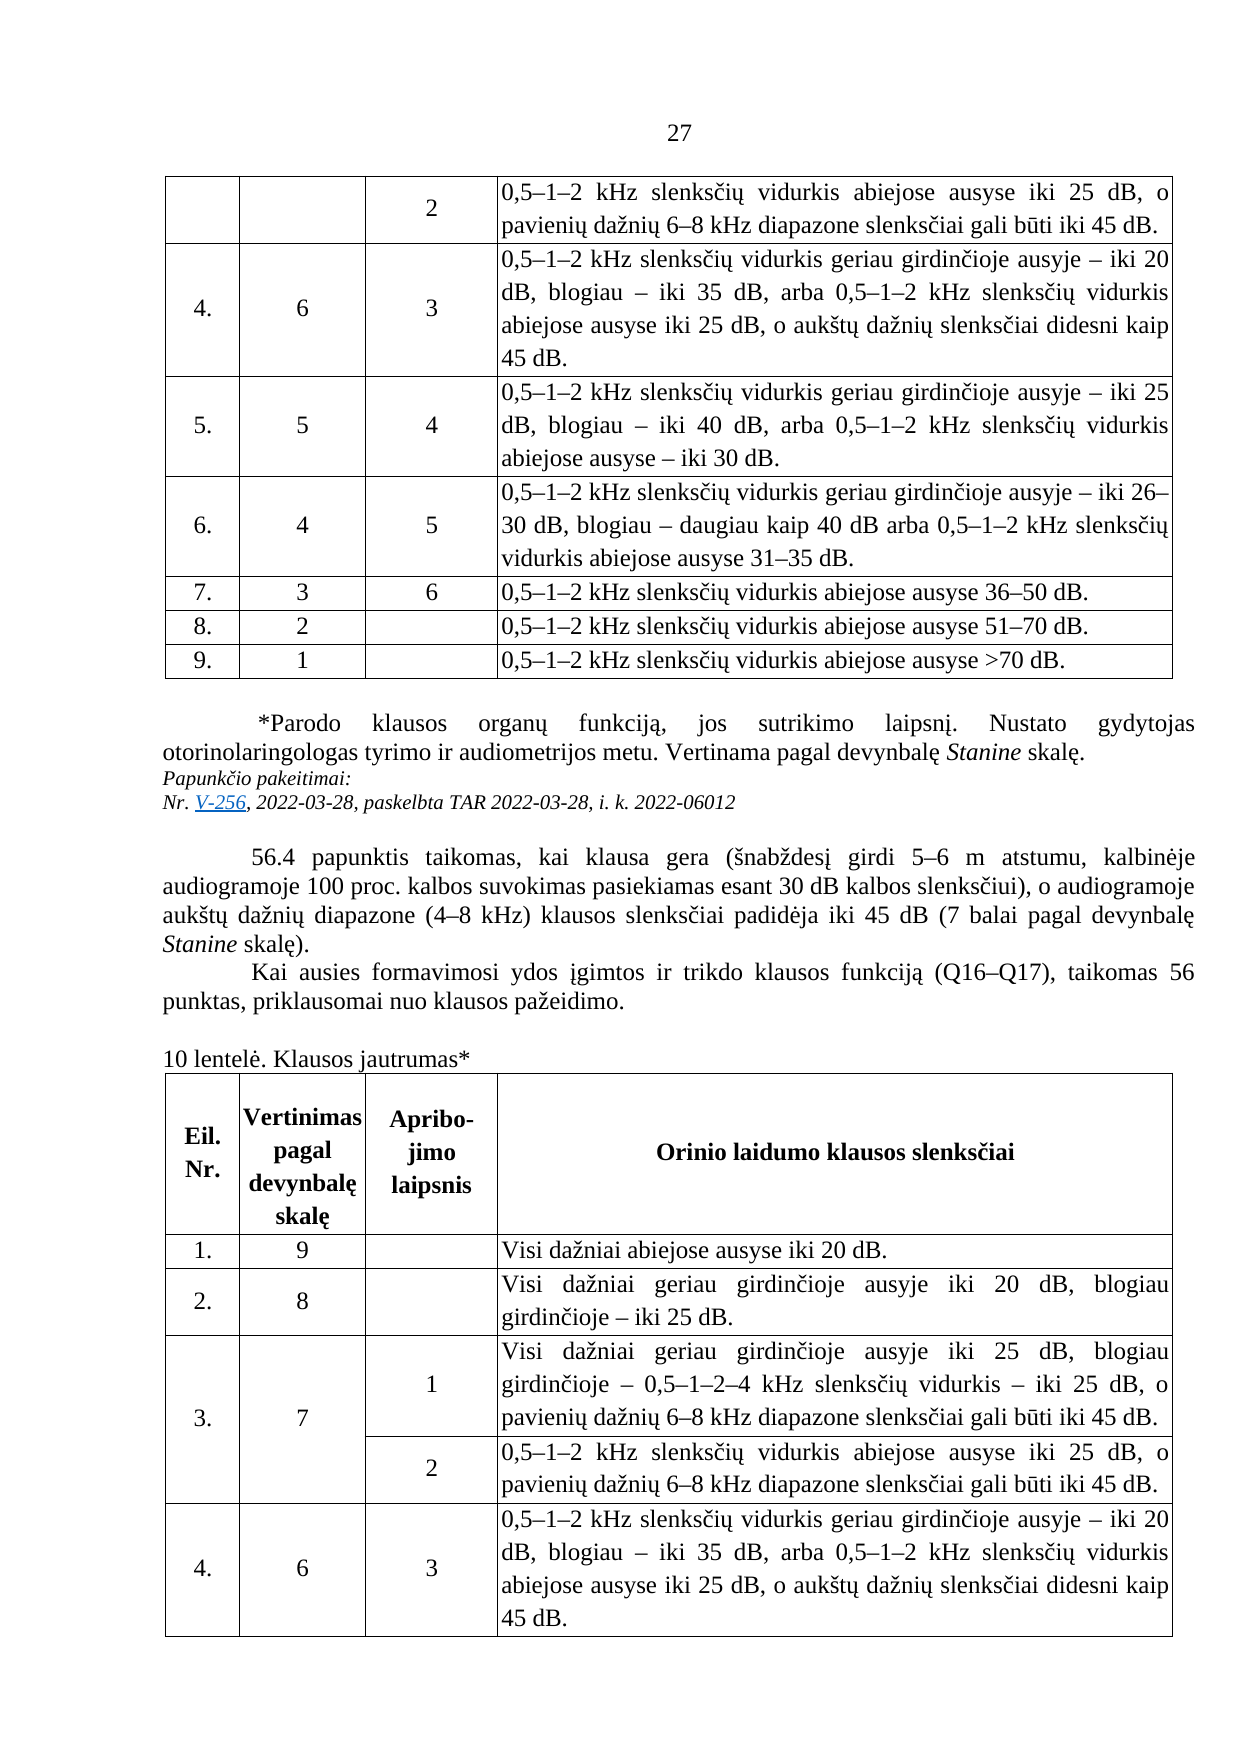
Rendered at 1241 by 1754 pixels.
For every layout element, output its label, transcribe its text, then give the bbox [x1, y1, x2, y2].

text 56.4 papunktis taikomas, kai klausa gera (šnabždesį girdi 5–6 m atstumu, kalbinėje audiogramoje 100 proc. kalbos suvokimas pasiekiamas esant 30 dB kalbos slenksčiui), o audiogramoje aukštų dažnių diapazone (4–8 kHz) klausos slenksčiai padidėja iki 45 dB (7 balai pagal devynbalę Stanine skalę). [162, 842, 1196, 957]
table_cell 4. [166, 244, 239, 376]
table_cell 2 [366, 177, 497, 243]
table_cell [366, 1269, 497, 1335]
table_cell 2. [166, 1269, 239, 1335]
table_cell 9 [240, 1235, 365, 1268]
table_cell 2 [366, 1437, 497, 1503]
table_cell 3 [240, 577, 365, 610]
table_header Apribo-jimo laipsnis [366, 1074, 497, 1234]
table_cell 3 [366, 1504, 497, 1636]
table_cell 6 [366, 577, 497, 610]
table_cell 0,5–1–2 kHz slenksčių vidurkis abiejose ausyse iki 25 dB, o pavienių dažnių 6–8 kHz diapazone slenksčiai gali būti iki 45 dB. [498, 177, 1172, 243]
table_cell 0,5–1–2 kHz slenksčių vidurkis abiejose ausyse 36–50 dB. [498, 577, 1172, 610]
table_cell 0,5–1–2 kHz slenksčių vidurkis abiejose ausyse >70 dB. [498, 645, 1172, 678]
table_header Vertinimas pagal devynbalę skalę [240, 1074, 365, 1234]
table_cell 1. [166, 1235, 239, 1268]
table_cell 9. [166, 645, 239, 678]
table_cell Visi dažniai geriau girdinčioje ausyje iki 25 dB, blogiau girdinčioje – 0,5–1–2–4 kHz slenksčių vidurkis – iki 25 dB, o pavienių dažnių 6–8 kHz diapazone slenksčiai gali būti iki 45 dB. [498, 1336, 1172, 1436]
table_cell 1 [366, 1336, 497, 1436]
table_header Orinio laidumo klausos slenksčiai [498, 1074, 1172, 1234]
table_cell [240, 177, 365, 243]
table_cell 3. [166, 1336, 239, 1503]
table_cell 0,5–1–2 kHz slenksčių vidurkis geriau girdinčioje ausyje – iki 20 dB, blogiau – iki 35 dB, arba 0,5–1–2 kHz slenksčių vidurkis abiejose ausyse iki 25 dB, o aukštų dažnių slenksčiai didesni kaip 45 dB. [498, 244, 1172, 376]
table_cell 7 [240, 1336, 365, 1503]
table_cell 6 [240, 1504, 365, 1636]
table_cell 8. [166, 611, 239, 644]
text Nr. V-256, 2022-03-28, paskelbta TAR 2022-03-28, i. k. 2022-06012 [162, 789, 1196, 814]
table_cell 4 [240, 477, 365, 576]
table_cell 0,5–1–2 kHz slenksčių vidurkis geriau girdinčioje ausyje – iki 25 dB, blogiau – iki 40 dB, arba 0,5–1–2 kHz slenksčių vidurkis abiejose ausyse – iki 30 dB. [498, 377, 1172, 476]
table_cell Visi dažniai abiejose ausyse iki 20 dB. [498, 1235, 1172, 1268]
table_cell 5. [166, 377, 239, 476]
table_cell 2 [240, 611, 365, 644]
text Papunkčio pakeitimai: [162, 766, 1196, 789]
table_cell 0,5–1–2 kHz slenksčių vidurkis geriau girdinčioje ausyje – iki 20 dB, blogiau – iki 35 dB, arba 0,5–1–2 kHz slenksčių vidurkis abiejose ausyse iki 25 dB, o aukštų dažnių slenksčiai didesni kaip 45 dB. [498, 1504, 1172, 1636]
table_cell 6 [240, 244, 365, 376]
table_cell 5 [240, 377, 365, 476]
table_cell 8 [240, 1269, 365, 1335]
table_cell 4 [366, 377, 497, 476]
table_cell 7. [166, 577, 239, 610]
table_cell 0,5–1–2 kHz slenksčių vidurkis abiejose ausyse 51–70 dB. [498, 611, 1172, 644]
table_cell 3 [366, 244, 497, 376]
table_cell [366, 1235, 497, 1268]
table_cell 5 [366, 477, 497, 576]
table_cell 6. [166, 477, 239, 576]
table_cell 0,5–1–2 kHz slenksčių vidurkis geriau girdinčioje ausyje – iki 26–30 dB, blogiau – daugiau kaip 40 dB arba 0,5–1–2 kHz slenksčių vidurkis abiejose ausyse 31–35 dB. [498, 477, 1172, 576]
table_cell [366, 611, 497, 644]
text Kai ausies formavimosi ydos įgimtos ir trikdo klausos funkciją (Q16–Q17), taikomas 56 punktas, priklausomai nuo klausos pažeidimo. [162, 957, 1196, 1015]
table_cell [366, 645, 497, 678]
table_cell Visi dažniai geriau girdinčioje ausyje iki 20 dB, blogiau girdinčioje – iki 25 dB. [498, 1269, 1172, 1335]
table_cell 4. [166, 1504, 239, 1636]
table_cell [166, 177, 239, 243]
text 10 lentelė. Klausos jautrumas* [162, 1044, 1196, 1072]
table_header Eil. Nr. [166, 1074, 239, 1234]
table_cell 0,5–1–2 kHz slenksčių vidurkis abiejose ausyse iki 25 dB, o pavienių dažnių 6–8 kHz diapazone slenksčiai gali būti iki 45 dB. [498, 1437, 1172, 1503]
text *Parodo klausos organų funkciją, jos sutrikimo laipsnį. Nustato gydytojas otorinolaringologas tyrimo ir audiometrijos metu. Vertinama pagal devynbalę Stanine skalę. [162, 708, 1196, 766]
table_cell 1 [240, 645, 365, 678]
